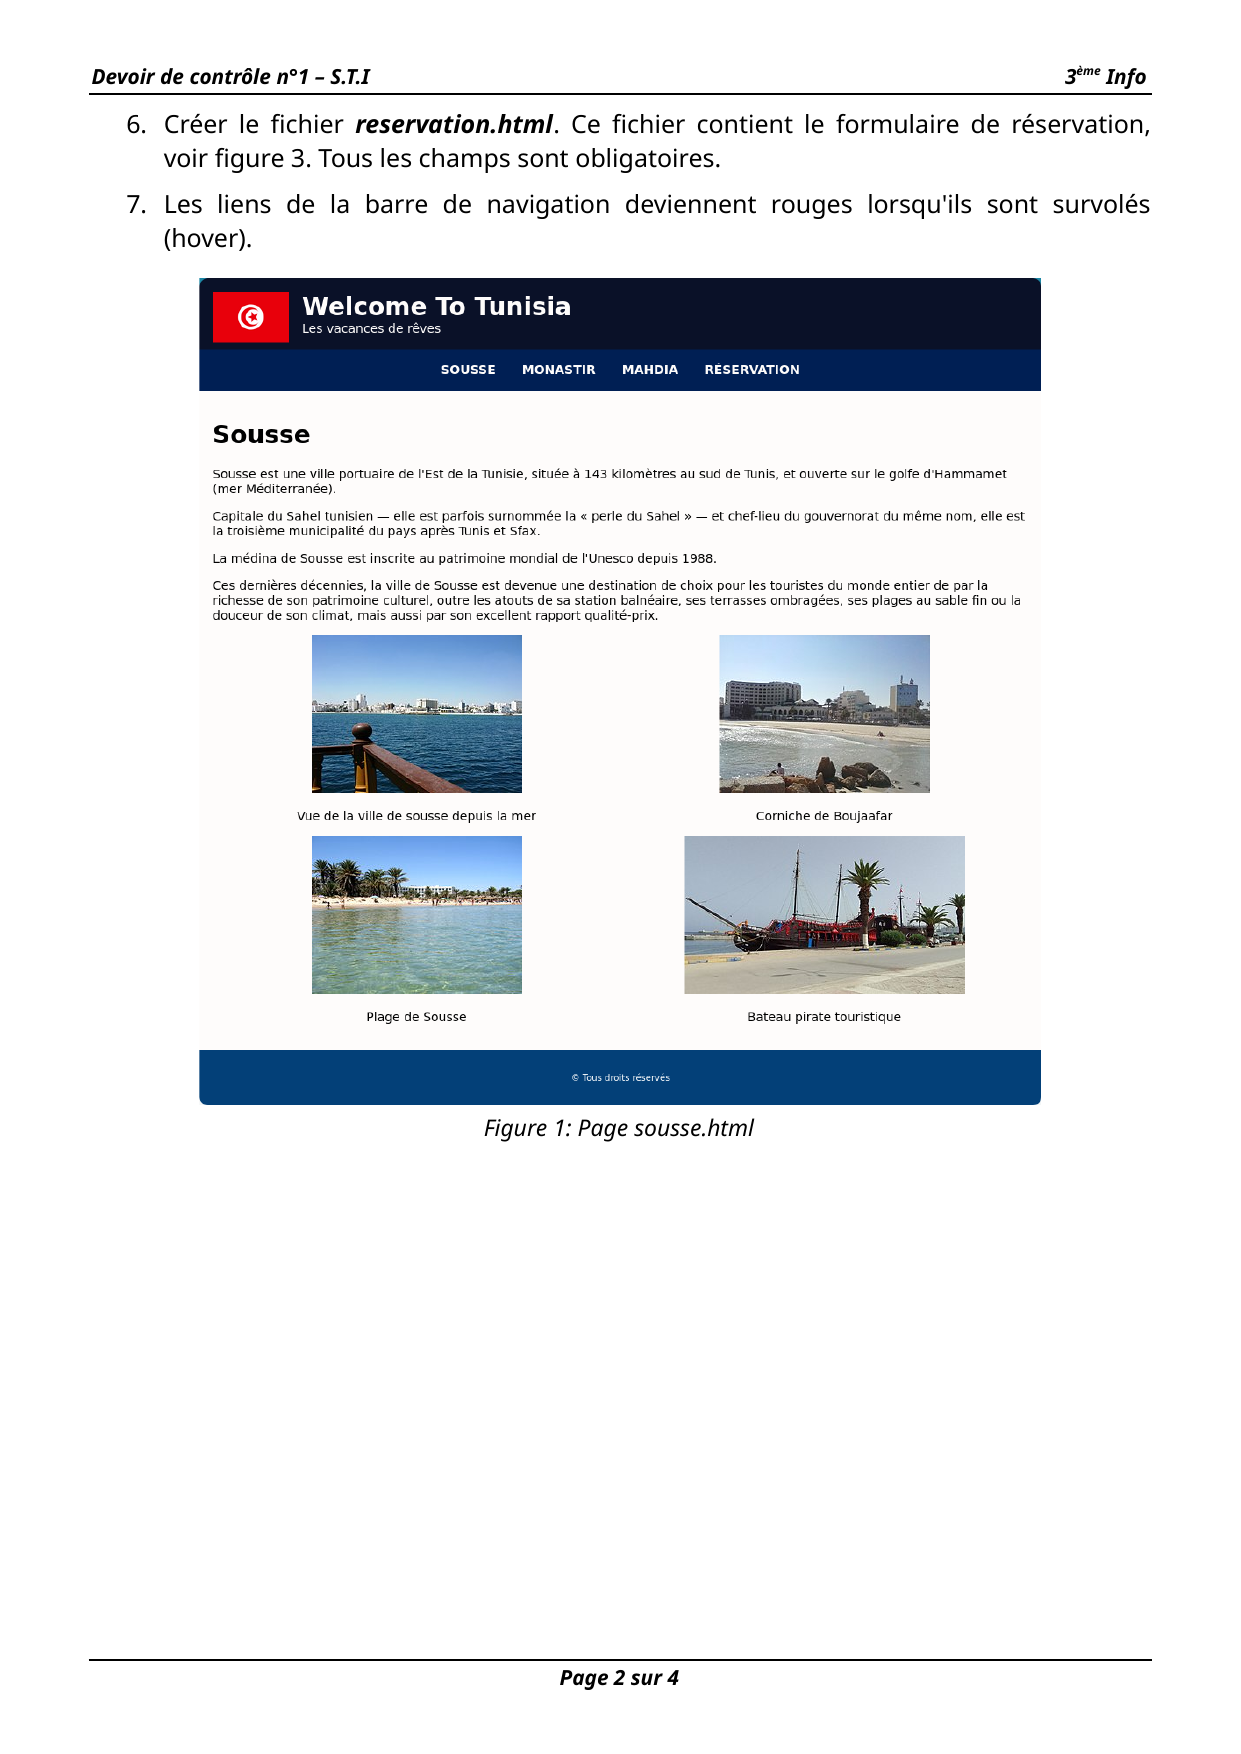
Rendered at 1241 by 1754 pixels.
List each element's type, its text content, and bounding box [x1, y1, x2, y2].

list Créer le fichier reservation.html. Ce fichier contient le formulaire de réservation, voir figure 3. Tous les champs sont obligatoires. [126, 107, 1152, 175]
list Les liens de la barre de navigation deviennent rouges lorsqu'ils sont survolés (hover). [126, 187, 1152, 255]
picture [199, 278, 1041, 1105]
table_header Figure 1: Page sousse.html [89, 273, 1152, 1155]
